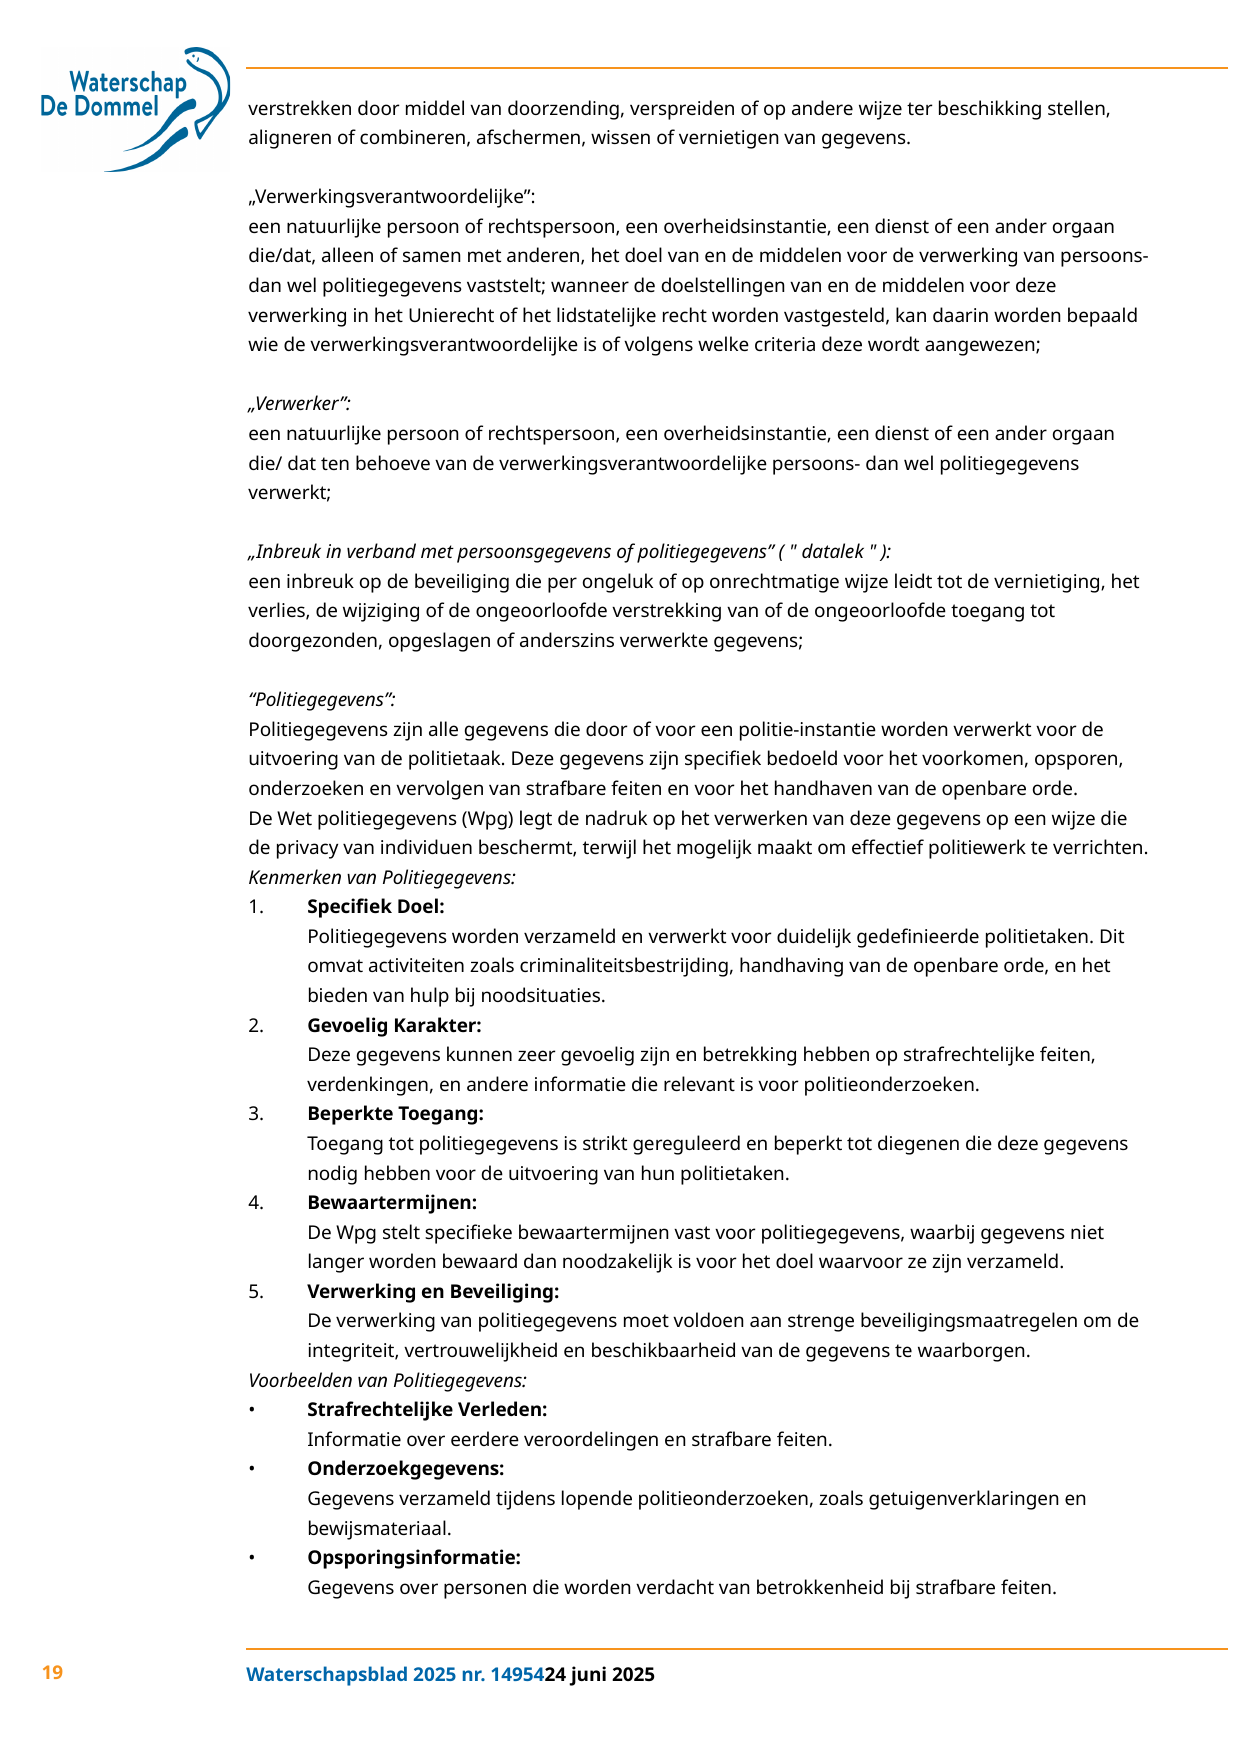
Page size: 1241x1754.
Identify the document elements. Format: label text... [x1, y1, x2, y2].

text Kenmerken van Politiegegevens: [248, 864, 1152, 890]
text Voorbeelden van Politiegegevens: [248, 1367, 1152, 1393]
text “Politiegegevens”: [248, 686, 1152, 712]
list Onderzoekgegevens: [248, 1456, 1152, 1481]
text „Inbreuk in verband met persoonsgegevens of politiegegevens” ( " datalek " ): [248, 538, 1152, 564]
list De Wpg stelt specifieke bewaartermijnen vast voor politiegegevens, waarbij gegevens niet langer worden bewaard dan noodzakelijk is voor het doel waarvoor ze zijn verzameld. [248, 1219, 1152, 1274]
text „Verwerkingsverantwoordelijke”: [248, 183, 1152, 209]
list Politiegegevens worden verzameld en verwerkt voor duidelijk gedefinieerde politietaken. Dit omvat activiteiten zoals criminaliteitsbestrijding, handhaving van de openbare orde, en het bieden van hulp bij noodsituaties. [248, 923, 1152, 1008]
picture [204, 47, 231, 76]
text een natuurlijke persoon of rechtspersoon, een overheidsinstantie, een dienst of een ander orgaan die/dat, alleen of samen met anderen, het doel van en de middelen voor de verwerking van persoons- dan wel politiegegevens vaststelt; wanneer de doelstellingen van en de middelen voor deze verwerking in het Unierecht of het lidstatelijke recht worden vastgesteld, kan daarin worden bepaald wie de verwerkingsverantwoordelijke is of volgens welke criteria deze wordt aangewezen; [248, 213, 1152, 357]
text een inbreuk op de beveiliging die per ongeluk of op onrechtmatige wijze leidt tot de vernietiging, het verlies, de wijziging of de ongeoorloofde verstrekking van of de ongeoorloofde toegang tot doorgezonden, opgeslagen of anderszins verwerkte gegevens; [248, 568, 1152, 653]
picture [41, 47, 231, 172]
list Verwerking en Beveiliging: [248, 1278, 1152, 1304]
text „Verwerker”: [248, 391, 1152, 416]
picture [198, 118, 210, 131]
text De Wet politiegegevens (Wpg) legt de nadruk op het verwerken van deze gegevens op een wijze die de privacy van individuen beschermt, terwijl het mogelijk maakt om effectief politiewerk te verrichten. [248, 805, 1152, 860]
text Politiegegevens zijn alle gegevens die door of voor een politie-instantie worden verwerkt voor de uitvoering van de politietaak. Deze gegevens zijn specifiek bedoeld voor het voorkomen, opsporen, onderzoeken en vervolgen van strafbare feiten en voor het handhaven van de openbare orde. [248, 716, 1152, 801]
list Beperkte Toegang: [248, 1101, 1152, 1126]
list Gegevens verzameld tijdens lopende politieonderzoeken, zoals getuigenverklaringen en bewijsmateriaal. [248, 1485, 1152, 1541]
list Opsporingsinformatie: [248, 1544, 1152, 1570]
list Deze gegevens kunnen zeer gevoelig zijn en betrekking hebben op strafrechtelijke feiten, verdenkingen, en andere informatie die relevant is voor politieonderzoeken. [248, 1041, 1152, 1097]
text een natuurlijke persoon of rechtspersoon, een overheidsinstantie, een dienst of een ander orgaan die/ dat ten behoeve van de verwerkingsverantwoordelijke persoons- dan wel politiegegevens verwerkt; [248, 420, 1152, 505]
text verstrekken door middel van doorzending, verspreiden of op andere wijze ter beschikking stellen, aligneren of combineren, afschermen, wissen of vernietigen van gegevens. [248, 95, 1152, 150]
list De verwerking van politiegegevens moet voldoen aan strenge beveiligingsmaatregelen om de integriteit, vertrouwelijkheid en beschikbaarheid van de gegevens te waarborgen. [248, 1308, 1152, 1363]
list Strafrechtelijke Verleden: [248, 1396, 1152, 1422]
list Gegevens over personen die worden verdacht van betrokkenheid bij strafbare feiten. [248, 1574, 1152, 1600]
list Toegang tot politiegegevens is strikt gereguleerd en beperkt tot diegenen die deze gegevens nodig hebben voor de uitvoering van hun politietaken. [248, 1130, 1152, 1186]
list Gevoelig Karakter: [248, 1012, 1152, 1038]
list Informatie over eerdere veroordelingen en strafbare feiten. [248, 1426, 1152, 1452]
list Bewaartermijnen: [248, 1189, 1152, 1215]
picture [45, 99, 51, 111]
list Specifiek Doel: [248, 893, 1152, 919]
